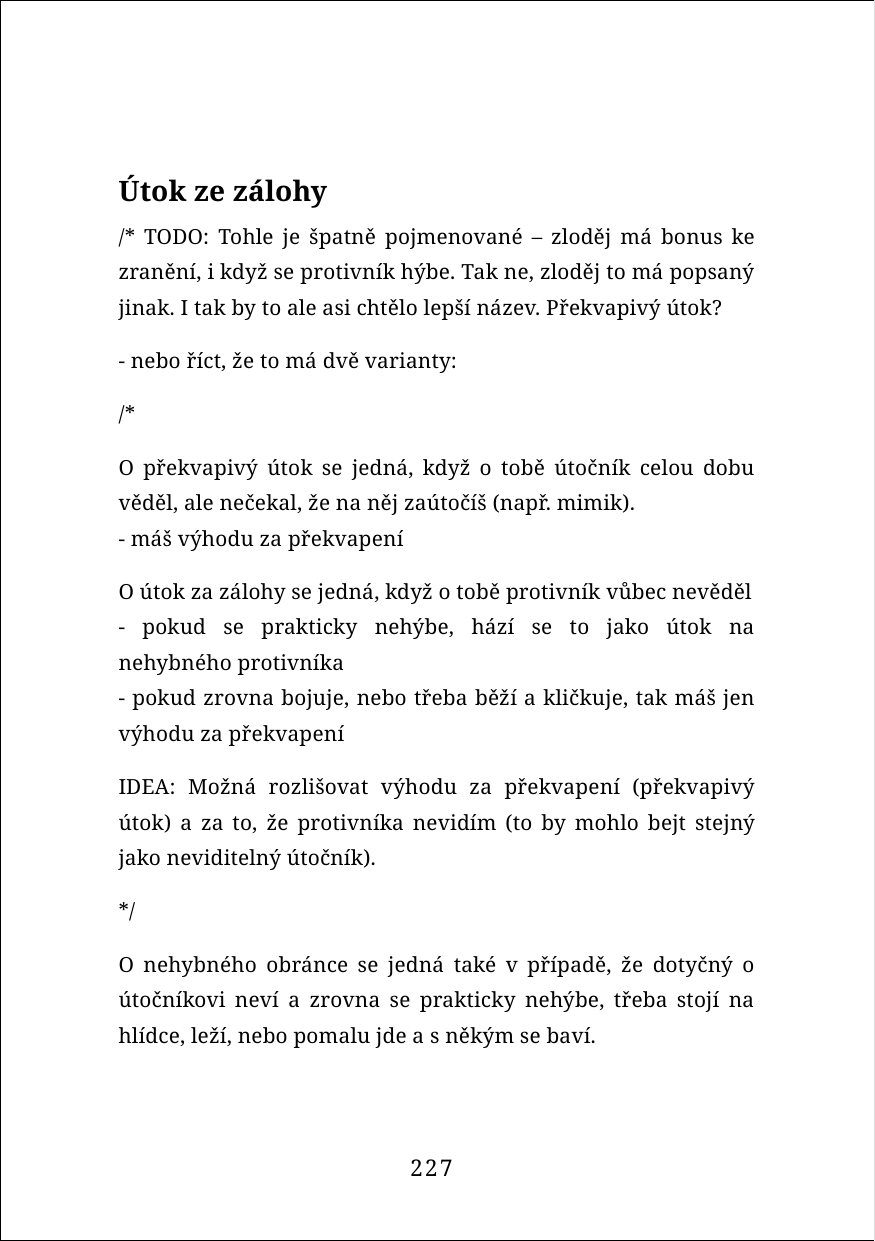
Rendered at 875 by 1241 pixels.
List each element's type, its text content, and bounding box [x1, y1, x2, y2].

text O překvapivý útok se jedná, když o tobě útočník celou dobu věděl, ale nečekal, že na něj zaútočíš (např. mimik). - máš výhodu za překvapení [118, 453, 756, 552]
text /* [118, 399, 756, 428]
subtitle Útok ze zálohy [118, 172, 756, 210]
text IDEA: Možná rozlišovat výhodu za překvapení (překvapivý útok) a za to, že protivníka nevidím (to by mohlo bejt stejný jako neviditelný útočník). [118, 772, 756, 872]
text - nebo říct, že to má dvě varianty: [118, 346, 756, 374]
text /* TODO: Tohle je špatně pojmenované – zloděj má bonus ke zranění, i když se protivník hýbe. Tak ne, zloděj to má popsaný jinak. I tak by to ale asi chtělo lepší název. Překvapivý útok? [118, 222, 756, 321]
text O nehybného obránce se jedná také v případě, že dotyčný o útočníkovi neví a zrovna se prakticky nehýbe, třeba stojí na hlídce, leží, nebo pomalu jde a s někým se baví. [118, 950, 756, 1049]
text */ [118, 896, 756, 925]
text O útok za zálohy se jedná, když o tobě protivník vůbec nevěděl - pokud se prakticky nehýbe, hází se to jako útok na nehybného protivníka - pokud zrovna bojuje, nebo třeba běží a kličkuje, tak máš jen výhodu za překvapení [118, 577, 756, 747]
